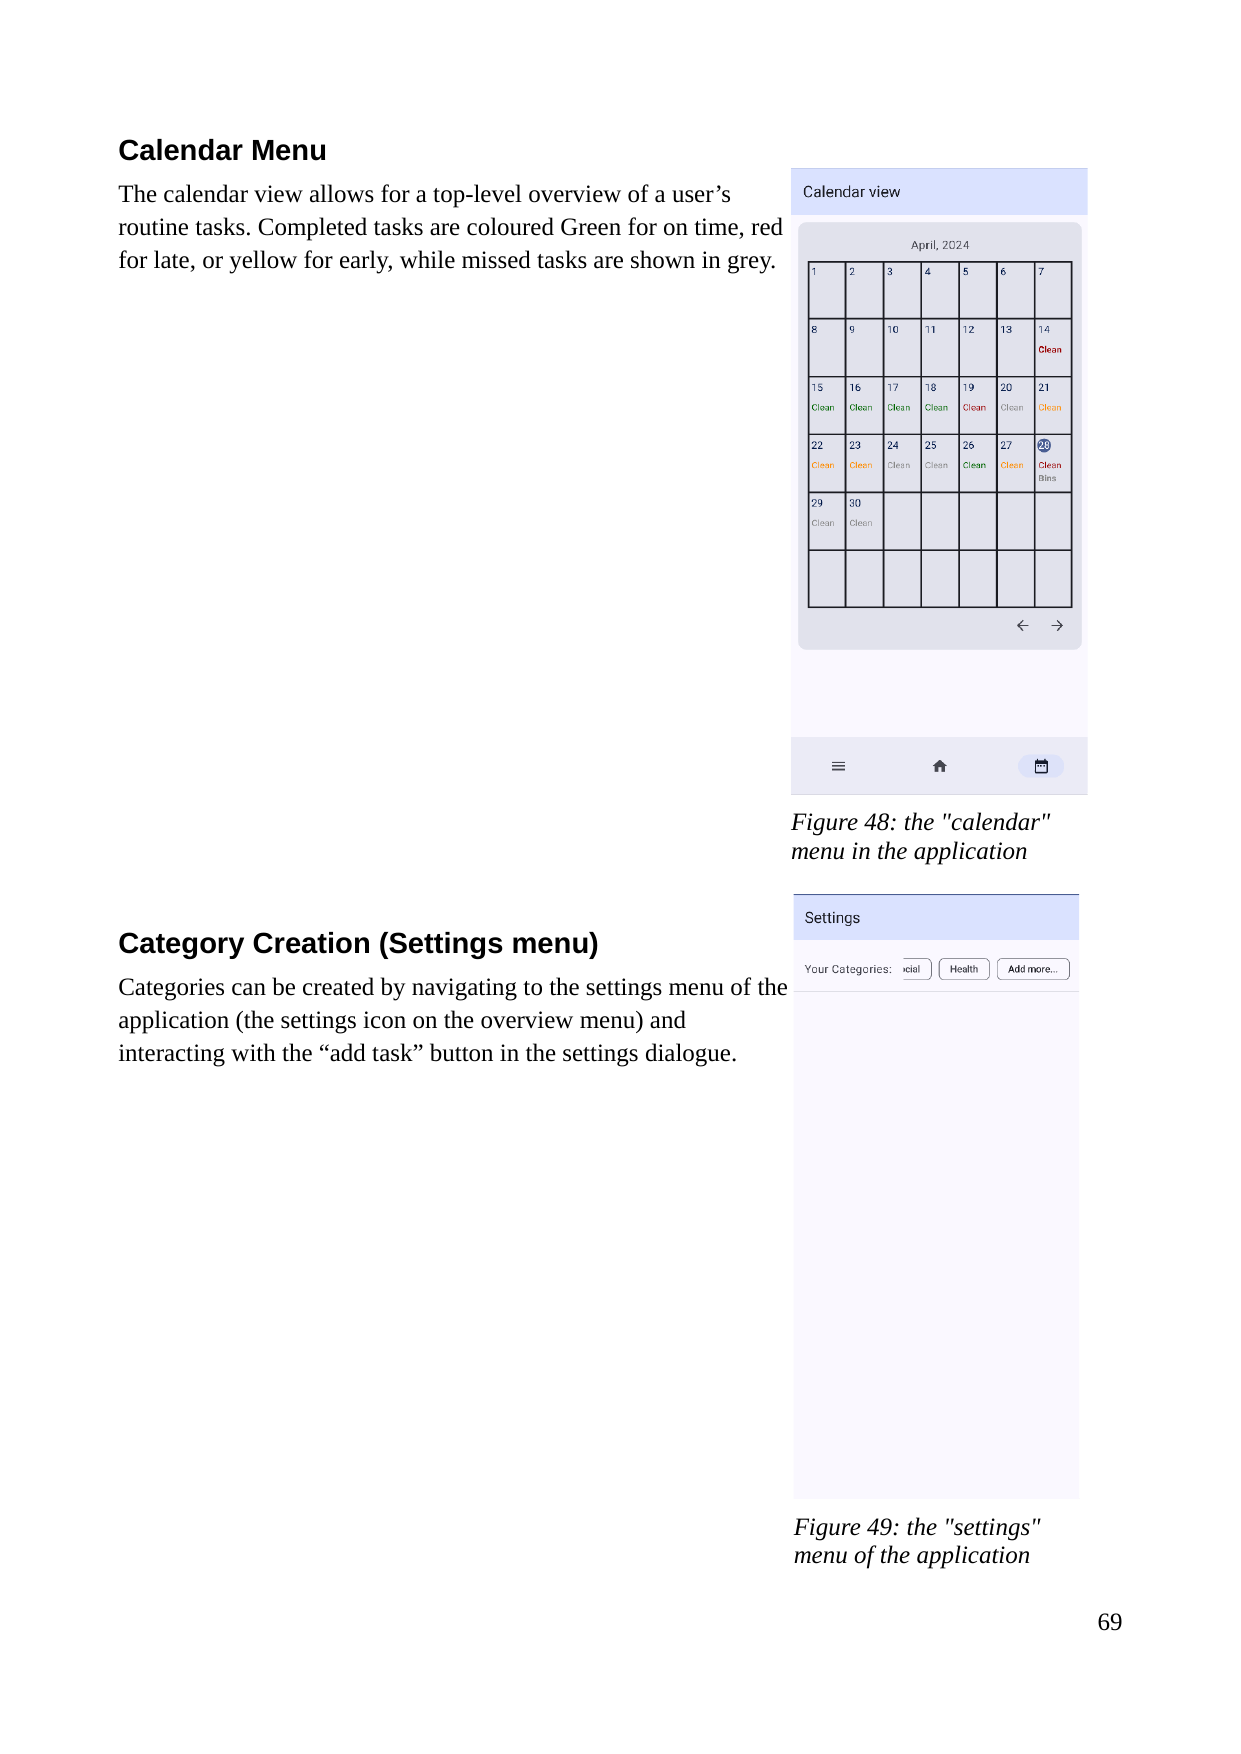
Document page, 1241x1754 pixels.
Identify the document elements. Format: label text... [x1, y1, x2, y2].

picture [790, 168, 1088, 795]
text Categories can be created by navigating to the settings menu of the application (the settings icon on the overview menu) and interacting with the “add task” button in the settings dialogue. [118, 972, 793, 1067]
text [1080, 972, 1122, 1067]
text Figure 48: the "calendar" menu in the application [791, 795, 1088, 865]
subtitle Category Creation (Settings menu) [118, 926, 793, 959]
picture [793, 894, 1080, 1499]
subtitle Calendar Menu [118, 133, 1122, 168]
text The calendar view allows for a top-level overview of a user’s routine tasks. Completed tasks are coloured Green for on time, red for late, or yellow for early, while missed tasks are shown in grey. [118, 179, 790, 273]
subtitle [1080, 926, 1122, 959]
text Figure 49: the "settings" menu of the application [793, 1499, 1079, 1569]
